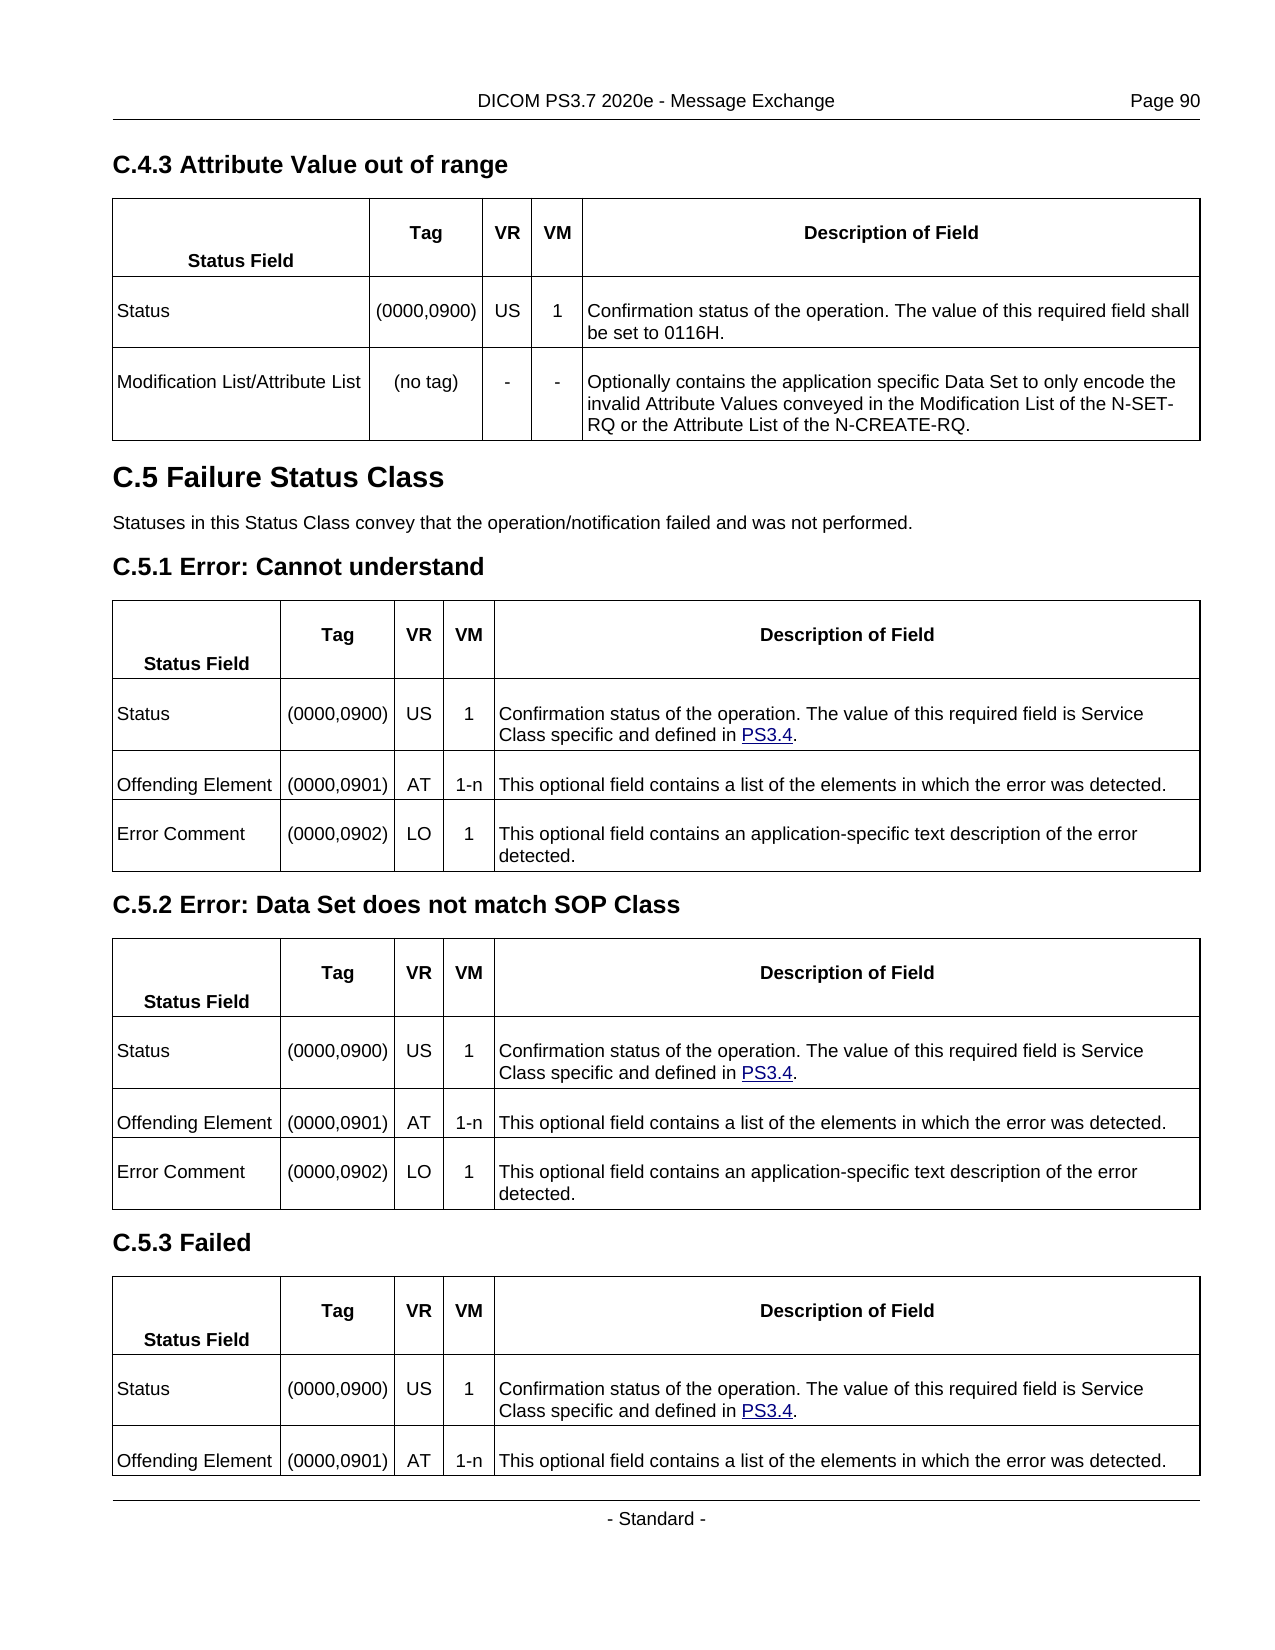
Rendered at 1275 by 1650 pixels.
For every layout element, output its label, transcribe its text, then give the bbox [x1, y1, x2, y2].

table_cell Status [113, 679, 280, 749]
table_cell AT [395, 1426, 443, 1475]
text C.5.2 Error: Data Set does not match SOP Class [112, 890, 1200, 919]
table_cell Error Comment [113, 1138, 280, 1208]
table_cell Offending Element [113, 751, 280, 799]
table_cell 1-n [444, 1089, 494, 1137]
table_header VR [395, 939, 443, 1016]
table_header Tag [281, 939, 394, 1016]
text C.5.3 Failed [112, 1228, 1200, 1257]
table_header Description of Field [495, 601, 1199, 678]
table_cell 1 [444, 1355, 494, 1425]
table_header VR [395, 1277, 443, 1354]
table_header VM [444, 1277, 494, 1354]
table_cell LO [395, 800, 443, 871]
table_cell This optional field contains a list of the elements in which the error was detected. [495, 1089, 1199, 1137]
table_cell AT [395, 1089, 443, 1137]
table_cell Status [113, 1017, 280, 1087]
table_cell (0000,0901) [281, 1089, 394, 1137]
table_cell (0000,0900) [281, 1355, 394, 1425]
table_cell - [483, 348, 531, 440]
table_cell 1 [444, 1138, 494, 1208]
table_cell (0000,0902) [281, 1138, 394, 1208]
table_header Description of Field [495, 939, 1199, 1016]
table_cell LO [395, 1138, 443, 1208]
table_cell Confirmation status of the operation. The value of this required field shall be set to 0116H. [583, 277, 1199, 347]
text C.5.1 Error: Cannot understand [112, 552, 1200, 581]
table_cell Modification List/Attribute List [113, 348, 369, 440]
table_header VM [444, 601, 494, 678]
table_cell US [395, 1355, 443, 1425]
table_cell (0000,0901) [281, 751, 394, 799]
table_cell (0000,0901) [281, 1426, 394, 1475]
table_header Status Field [113, 601, 280, 678]
table_cell US [483, 277, 531, 347]
table_cell Status [113, 277, 369, 347]
table_cell 1 [532, 277, 582, 347]
table_header VR [483, 199, 531, 276]
table_header Tag [370, 199, 482, 276]
table_header VM [532, 199, 582, 276]
table_cell This optional field contains a list of the elements in which the error was detected. [495, 1426, 1199, 1475]
table_header Tag [281, 1277, 394, 1354]
text C.4.3 Attribute Value out of range [112, 150, 1200, 179]
table_cell Error Comment [113, 800, 280, 871]
table_header Status Field [113, 199, 369, 276]
table_header Description of Field [583, 199, 1199, 276]
table_cell Optionally contains the application specific Data Set to only encode the invalid Attribute Values conveyed in the Modification List of the N-SET-RQ or the Attribute List of the N-CREATE-RQ. [583, 348, 1199, 440]
table_cell 1 [444, 1017, 494, 1087]
table_cell (0000,0900) [281, 679, 394, 749]
table_cell (0000,0900) [370, 277, 482, 347]
table_cell Confirmation status of the operation. The value of this required field is Service Class specific and defined in PS3.4. [495, 679, 1199, 749]
table_header Status Field [113, 1277, 280, 1354]
table_cell (no tag) [370, 348, 482, 440]
table_cell Offending Element [113, 1089, 280, 1137]
table_cell This optional field contains an application-specific text description of the error detected. [495, 1138, 1199, 1208]
table_header Description of Field [495, 1277, 1199, 1354]
table_cell 1-n [444, 751, 494, 799]
table_cell This optional field contains a list of the elements in which the error was detected. [495, 751, 1199, 799]
table_cell (0000,0902) [281, 800, 394, 871]
table_cell 1-n [444, 1426, 494, 1475]
table_header Status Field [113, 939, 280, 1016]
table_cell US [395, 1017, 443, 1087]
table_cell This optional field contains an application-specific text description of the error detected. [495, 800, 1199, 871]
table_cell AT [395, 751, 443, 799]
text C.5 Failure Status Class [112, 460, 1200, 493]
table_cell Confirmation status of the operation. The value of this required field is Service Class specific and defined in PS3.4. [495, 1355, 1199, 1425]
table_cell 1 [444, 800, 494, 871]
table_cell Status [113, 1355, 280, 1425]
table_cell US [395, 679, 443, 749]
text Statuses in this Status Class convey that the operation/notification failed and was not performed. [112, 512, 1200, 534]
table_header Tag [281, 601, 394, 678]
table_header VM [444, 939, 494, 1016]
table_cell Confirmation status of the operation. The value of this required field is Service Class specific and defined in PS3.4. [495, 1017, 1199, 1087]
table_cell 1 [444, 679, 494, 749]
table_cell - [532, 348, 582, 440]
table_cell (0000,0900) [281, 1017, 394, 1087]
table_header VR [395, 601, 443, 678]
table_cell Offending Element [113, 1426, 280, 1475]
